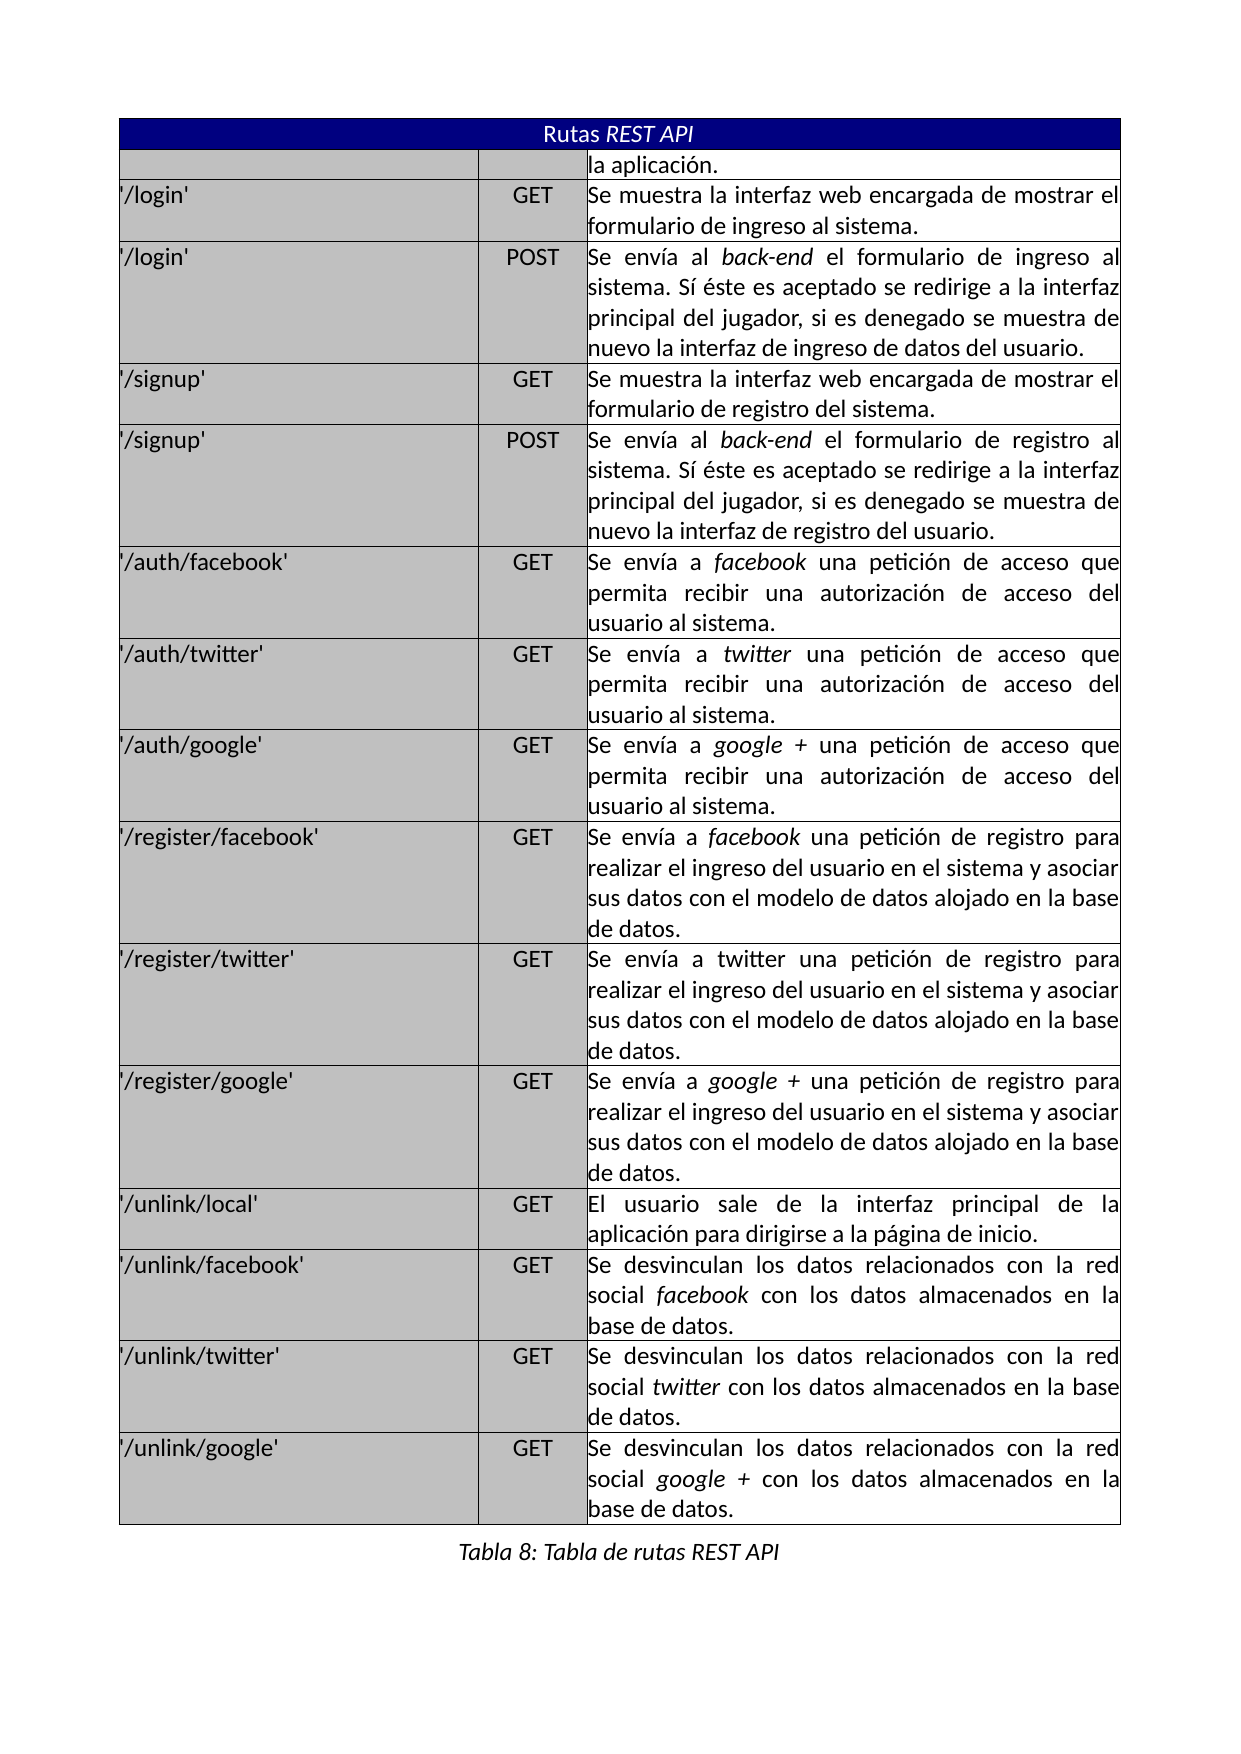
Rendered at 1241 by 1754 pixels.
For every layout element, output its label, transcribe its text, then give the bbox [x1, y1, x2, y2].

table_cell Se desvinculan los datos relacionados con la red social facebook con los datos almacenados en la base de datos. [588, 1250, 1120, 1340]
table_cell Se desvinculan los datos relacionados con la red social google + con los datos almacenados en la base de datos. [588, 1433, 1120, 1524]
table_cell '/unlink/local' [120, 1189, 478, 1249]
table_cell GET [479, 547, 587, 638]
table_cell Se envía a google + una petición de acceso que permita recibir una autorización de acceso del usuario al sistema. [588, 730, 1120, 821]
table_cell GET [479, 1341, 587, 1432]
table_cell GET [479, 364, 587, 424]
table_cell '/auth/facebook' [120, 547, 478, 638]
table_cell '/signup' [120, 364, 478, 424]
text Tabla 8: Tabla de rutas REST API [118, 1536, 1122, 1567]
table_cell Se envía a twitter una petición de registro para realizar el ingreso del usuario en el sistema y asociar sus datos con el modelo de datos alojado en la base de datos. [588, 944, 1120, 1065]
table_cell '/auth/twitter' [120, 639, 478, 729]
table_cell GET [479, 944, 587, 1065]
table_cell Se desvinculan los datos relacionados con la red social twitter con los datos almacenados en la base de datos. [588, 1341, 1120, 1432]
table_cell GET [479, 822, 587, 943]
table_cell GET [479, 1433, 587, 1524]
table_cell Se envía al back-end el formulario de ingreso al sistema. Sí éste es aceptado se redirige a la interfaz principal del jugador, si es denegado se muestra de nuevo la interfaz de ingreso de datos del usuario. [588, 242, 1120, 363]
table_cell '/auth/google' [120, 730, 478, 821]
table_cell '/login' [120, 242, 478, 363]
table_cell Se envía a google + una petición de registro para realizar el ingreso del usuario en el sistema y asociar sus datos con el modelo de datos alojado en la base de datos. [588, 1066, 1120, 1188]
table_cell GET [479, 730, 587, 821]
table_cell GET [479, 180, 587, 241]
table_cell GET [479, 1189, 587, 1249]
table_header Rutas REST API [120, 119, 1120, 149]
table_cell '/unlink/google' [120, 1433, 478, 1524]
table_cell Se envía a facebook una petición de registro para realizar el ingreso del usuario en el sistema y asociar sus datos con el modelo de datos alojado en la base de datos. [588, 822, 1120, 943]
table_cell '/unlink/twitter' [120, 1341, 478, 1432]
table_cell '/unlink/facebook' [120, 1250, 478, 1340]
table_cell Se envía a facebook una petición de acceso que permita recibir una autorización de acceso del usuario al sistema. [588, 547, 1120, 638]
table_cell [120, 150, 478, 179]
table_cell la aplicación. [588, 150, 1120, 179]
table_cell '/login' [120, 180, 478, 241]
table_cell Se envía a twitter una petición de acceso que permita recibir una autorización de acceso del usuario al sistema. [588, 639, 1120, 729]
table_cell POST [479, 242, 587, 363]
table_cell '/register/facebook' [120, 822, 478, 943]
table_cell '/register/google' [120, 1066, 478, 1188]
table_cell [479, 150, 587, 179]
table_cell '/register/twitter' [120, 944, 478, 1065]
table_cell Se muestra la interfaz web encargada de mostrar el formulario de ingreso al sistema. [588, 180, 1120, 241]
table_cell GET [479, 639, 587, 729]
table_cell Se muestra la interfaz web encargada de mostrar el formulario de registro del sistema. [588, 364, 1120, 424]
table_cell '/signup' [120, 425, 478, 546]
table_cell El usuario sale de la interfaz principal de la aplicación para dirigirse a la página de inicio. [588, 1189, 1120, 1249]
table_cell POST [479, 425, 587, 546]
table_cell GET [479, 1066, 587, 1188]
table_cell Se envía al back-end el formulario de registro al sistema. Sí éste es aceptado se redirige a la interfaz principal del jugador, si es denegado se muestra de nuevo la interfaz de registro del usuario. [588, 425, 1120, 546]
table_cell GET [479, 1250, 587, 1340]
